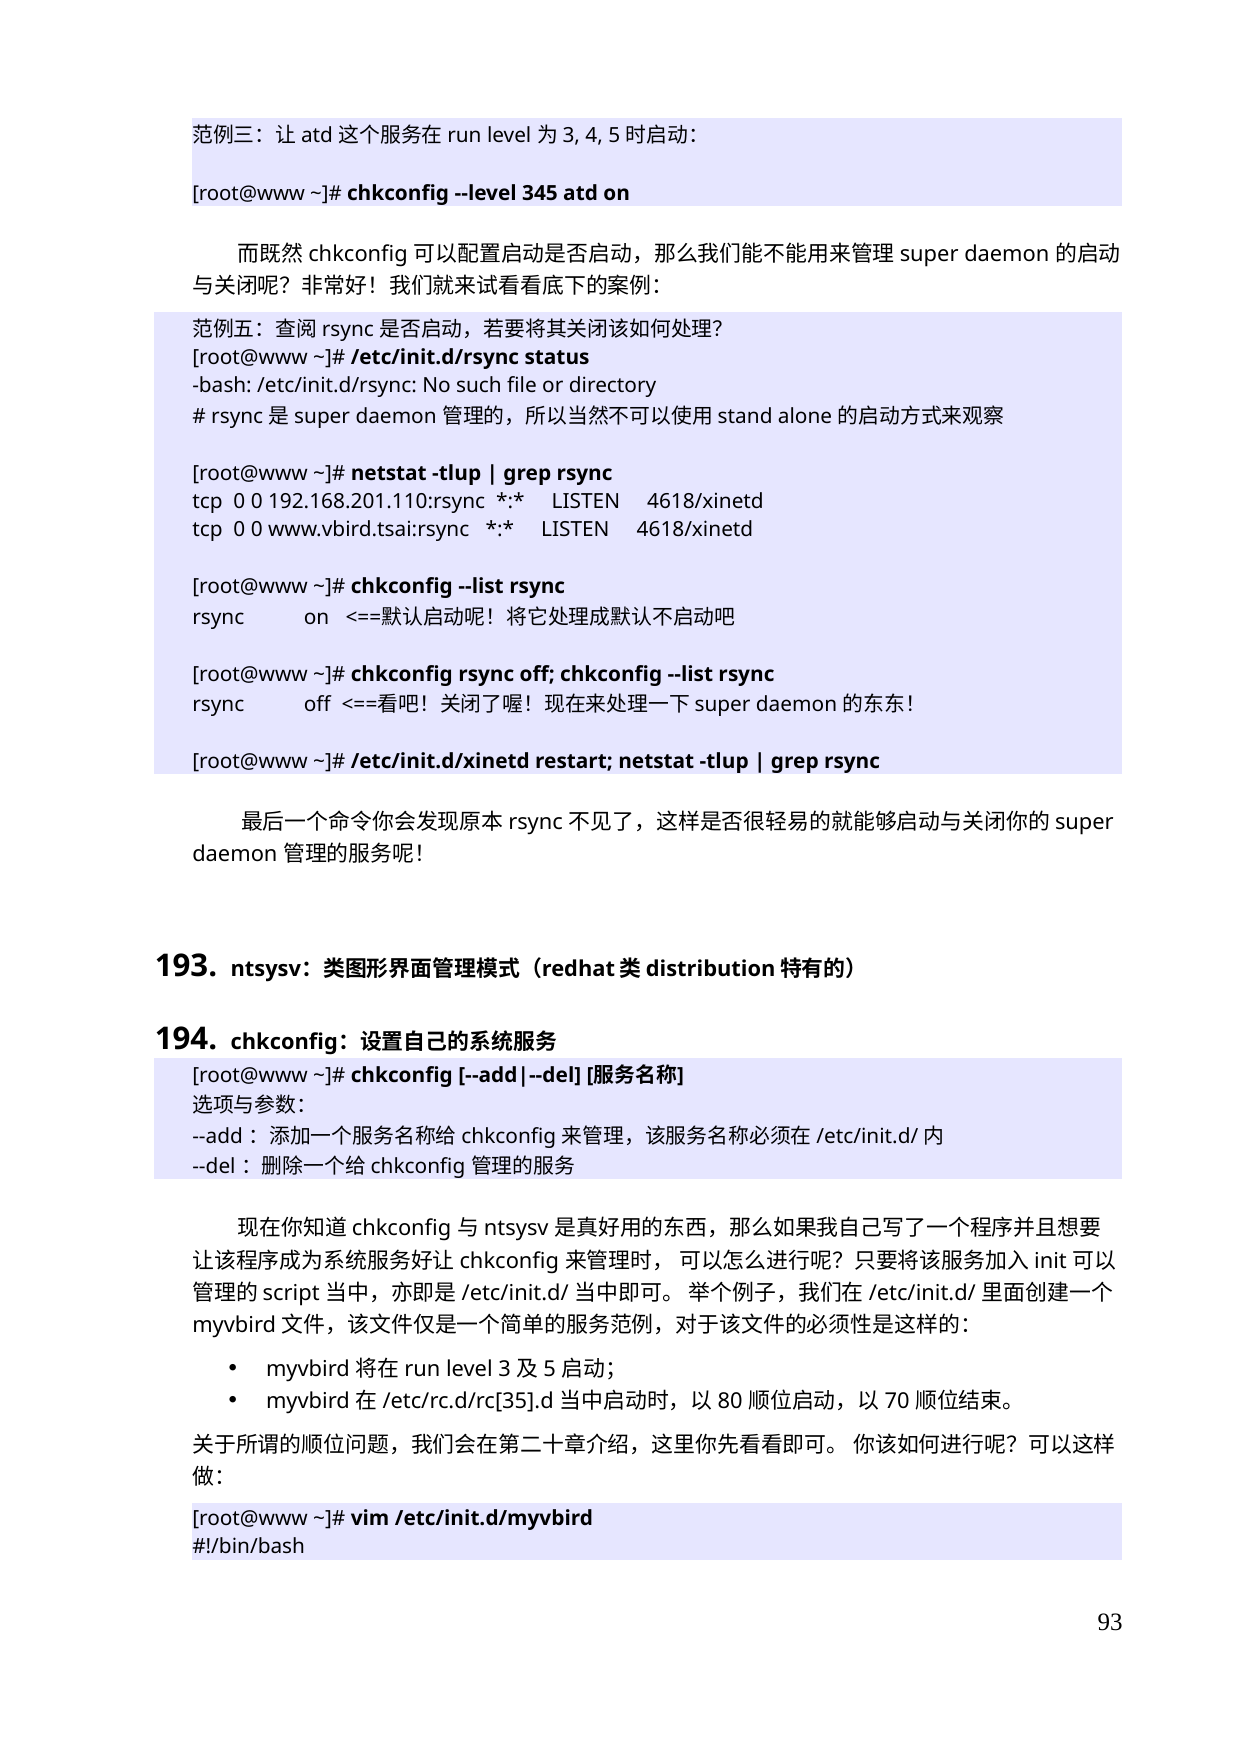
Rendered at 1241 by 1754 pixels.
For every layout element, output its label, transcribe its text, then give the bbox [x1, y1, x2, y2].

list [root@www ~]# /etc/init.d/xinetd restart; netstat -tlup | grep rsync [154, 746, 1122, 774]
list myvbird 将在 run level 3 及 5 启动； [228, 1351, 1122, 1383]
list tcp 0 0 www.vbird.tsai:rsync *:* LISTEN 4618/xinetd [154, 514, 1122, 543]
list rsync off <==看吧！关闭了喔！现在来处理一下 super daemon 的东东！ [154, 687, 1122, 717]
text 关于所谓的顺位问题，我们会在第二十章介绍，这里你先看看即可。 你该如何进行呢？可以这样做： [192, 1427, 1122, 1490]
list myvbird 在 /etc/rc.d/rc[35].d 当中启动时，以 80 顺位启动，以 70 顺位结束。 [228, 1383, 1122, 1414]
list [root@www ~]# netstat -tlup | grep rsync [154, 458, 1122, 486]
text [root@www ~]# chkconfig --level 345 atd on [192, 178, 1122, 206]
list --add ：添加一个服务名称给 chkconfig 来管理，该服务名称必须在 /etc/init.d/ 内 [154, 1119, 1122, 1149]
list 现在你知道 chkconfig 与 ntsysv 是真好用的东西，那么如果我自己写了一个程序并且想要让该程序成为系统服务好让 chkconfig 来管理时， 可以怎么进行呢？只要将该服务加入 init 可以管理的 script 当中，亦即是 /etc/init.d/ 当中即可。 举个例子，我们在 /etc/init.d/ 里面创建一个 myvbird 文件，该文件仅是一个简单的服务范例，对于该文件的必须性是这样的： [192, 1209, 1122, 1338]
text 范例三：让 atd 这个服务在 run level 为 3, 4, 5 时启动： [192, 118, 1122, 148]
list rsync on <==默认启动呢！将它处理成默认不启动吧 [154, 600, 1122, 630]
list 选项与参数： [154, 1089, 1122, 1119]
list 范例五：查阅 rsync 是否启动，若要将其关闭该如何处理？ [154, 312, 1122, 342]
list [root@www ~]# chkconfig --list rsync [154, 571, 1122, 600]
list [root@www ~]# /etc/init.d/rsync status [154, 342, 1122, 371]
list [root@www ~]# chkconfig rsync off; chkconfig --list rsync [154, 659, 1122, 687]
list --del ：删除一个给 chkconfig 管理的服务 [154, 1149, 1122, 1179]
list tcp 0 0 192.168.201.110:rsync *:* LISTEN 4618/xinetd [154, 486, 1122, 514]
list 最后一个命令你会发现原本 rsync 不见了，这样是否很轻易的就能够启动与关闭你的 super daemon 管理的服务呢！ [154, 804, 1122, 867]
text #!/bin/bash [192, 1531, 1122, 1560]
list ntsysv：类图形界面管理模式（redhat类distribution特有的） [154, 943, 1122, 986]
list -bash: /etc/init.d/rsync: No such file or directory [154, 371, 1122, 399]
text [root@www ~]# vim /etc/init.d/myvbird [192, 1503, 1122, 1531]
list # rsync 是 super daemon 管理的，所以当然不可以使用 stand alone 的启动方式来观察 [154, 399, 1122, 429]
list [root@www ~]# chkconfig [--add|--del] [服务名称] [154, 1058, 1122, 1089]
list chkconfig：设置自己的系统服务 [154, 1016, 1122, 1058]
list 而既然 chkconfig 可以配置启动是否启动，那么我们能不能用来管理 super daemon 的启动与关闭呢？非常好！我们就来试看看底下的案例： [154, 236, 1122, 299]
